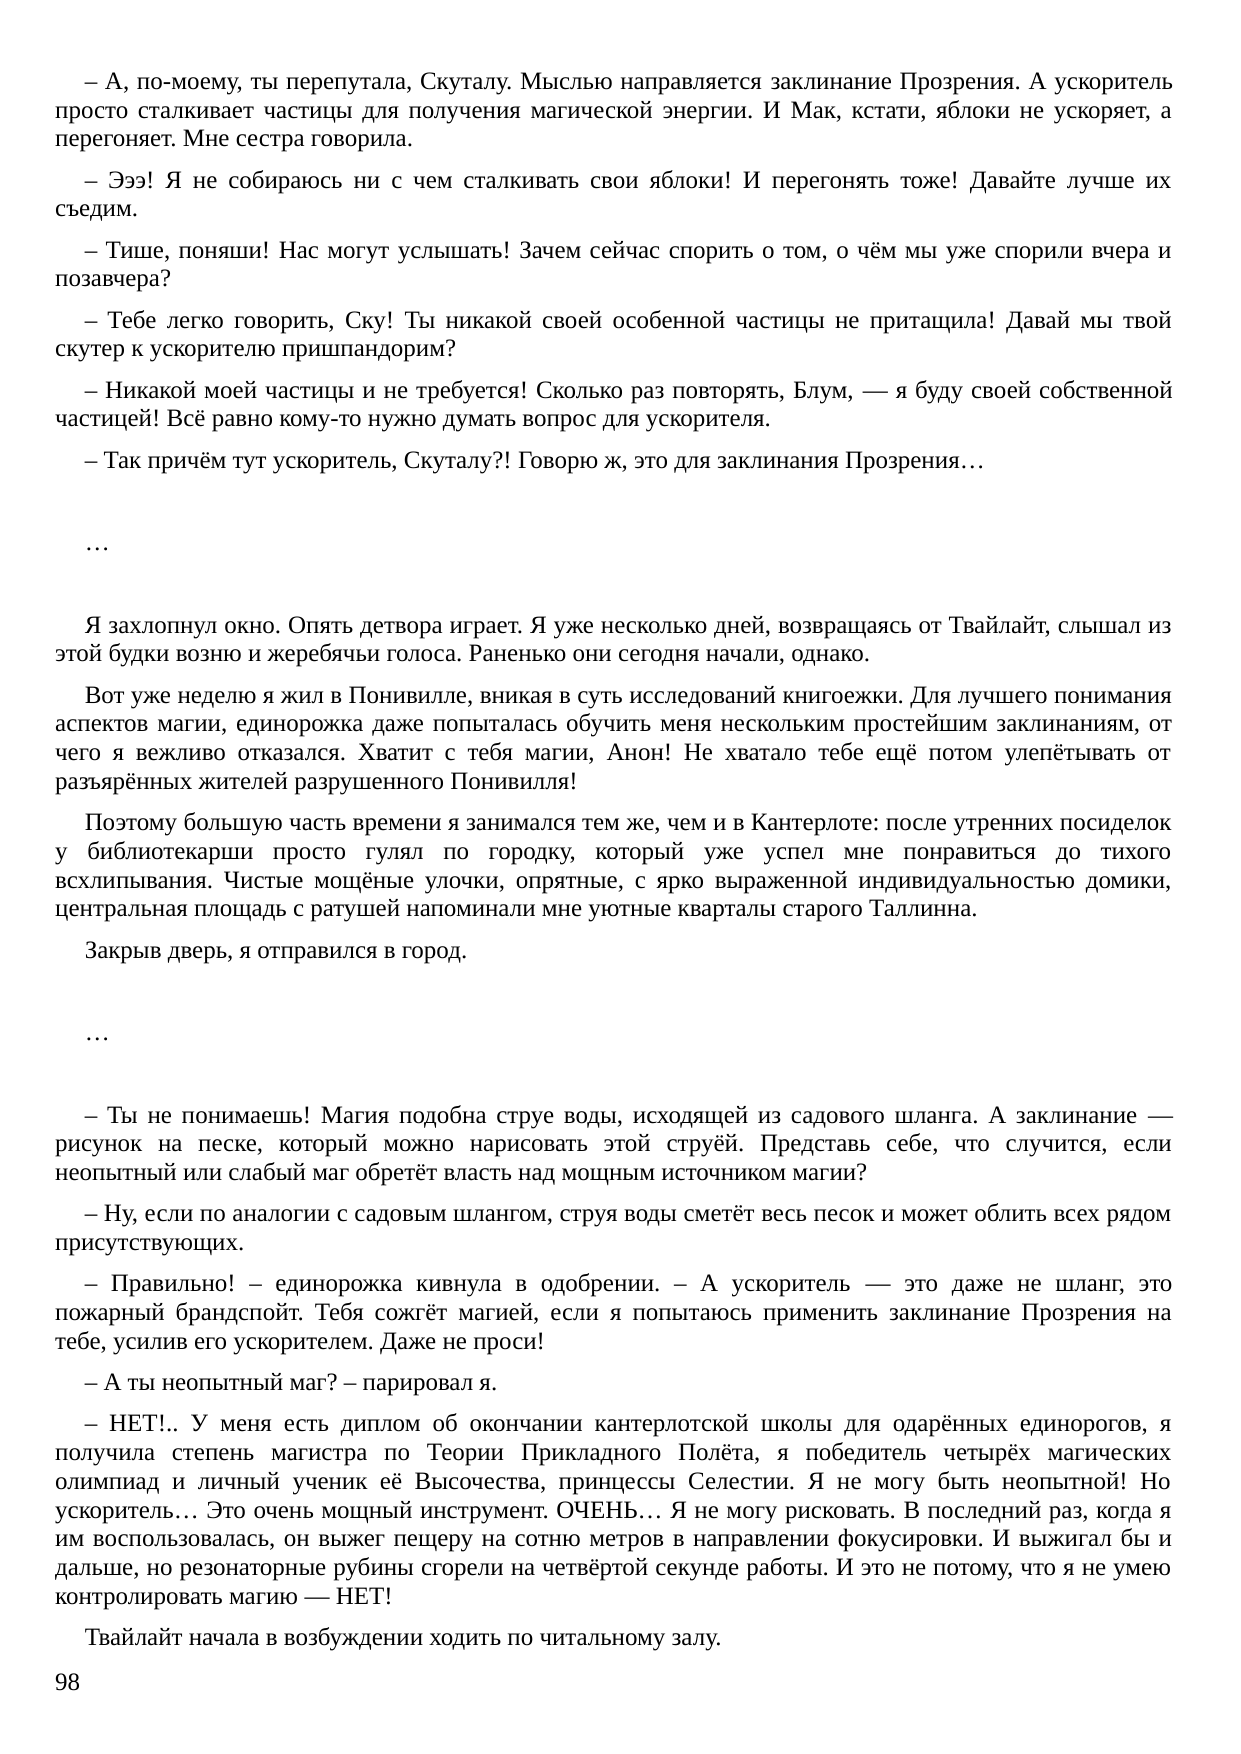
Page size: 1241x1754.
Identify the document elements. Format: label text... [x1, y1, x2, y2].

text – НЕТ!.. У меня есть диплом об окончании кантерлотской школы для одарённых единорогов, я получила степень магистра по Теории Прикладного Полёта, я победитель четырёх магических олимпиад и личный ученик её Высочества, принцессы Селестии. Я не могу быть неопытной! Но ускоритель… Это очень мощный инструмент. ОЧЕНЬ… Я не могу рисковать. В последний раз, когда я им воспользовалась, он выжег пещеру на сотню метров в направлении фокусировки. И выжигал бы и дальше, но резонаторные рубины сгорели на четвёртой секунде работы. И это не потому, что я не умею контролировать магию — НЕТ! [55, 1408, 1173, 1610]
text – А ты неопытный маг? – парировал я. [55, 1367, 1173, 1396]
text – Правильно! – единорожка кивнула в одобрении. – А ускоритель — это даже не шланг, это пожарный брандспойт. Тебя сожгёт магией, если я попытаюсь применить заклинание Прозрения на тебе, усилив его ускорителем. Даже не проси! [55, 1268, 1173, 1355]
text Закрыв дверь, я отправился в город. [55, 935, 1173, 963]
text … [55, 1017, 1173, 1046]
text – Ну, если по аналогии с садовым шлангом, струя воды сметёт весь песок и может облить всех рядом присутствующих. [55, 1198, 1173, 1256]
text Вот уже неделю я жил в Понивилле, вникая в суть исследований книгоежки. Для лучшего понимания аспектов магии, единорожка даже попыталась обучить меня нескольким простейшим заклинаниям, от чего я вежливо отказался. Хватит с тебя магии, Анон! Не хватало тебе ещё потом улепётывать от разъярённых жителей разрушенного Понивилля! [55, 680, 1173, 795]
text Поэтому большую часть времени я занимался тем же, чем и в Кантерлоте: после утренних посиделок у библиотекарши просто гулял по городку, который уже успел мне понравиться до тихого всхлипывания. Чистые мощёные улочки, опрятные, с ярко выраженной индивидуальностью домики, центральная площадь с ратушей напоминали мне уютные кварталы старого Таллинна. [55, 807, 1173, 922]
text – А, по-моему, ты перепутала, Скуталу. Мыслью направляется заклинание Прозрения. А ускоритель просто сталкивает частицы для получения магической энергии. И Мак, кстати, яблоки не ускоряет, а перегоняет. Мне сестра говорила. [55, 66, 1173, 152]
text – Ты не понимаешь! Магия подобна струе воды, исходящей из садового шланга. А заклинание — рисунок на песке, который можно нарисовать этой струёй. Представь себе, что случится, если неопытный или слабый маг обретёт власть над мощным источником магии? [55, 1100, 1173, 1186]
text – Эээ! Я не собираюсь ни с чем сталкивать свои яблоки! И перегонять тоже! Давайте лучше их съедим. [55, 165, 1173, 222]
text – Никакой моей частицы и не требуется! Сколько раз повторять, Блум, — я буду своей собственной частицей! Всё равно кому-то нужно думать вопрос для ускорителя. [55, 375, 1173, 432]
text – Тебе легко говорить, Ску! Ты никакой своей особенной частицы не притащила! Давай мы твой скутер к ускорителю пришпандорим? [55, 305, 1173, 362]
text Я захлопнул окно. Опять детвора играет. Я уже несколько дней, возвращаясь от Твайлайт, слышал из этой будки возню и жеребячьи голоса. Раненько они сегодня начали, однако. [55, 610, 1173, 667]
text Твайлайт начала в возбуждении ходить по читальному залу. [55, 1622, 1173, 1651]
text – Тише, поняши! Нас могут услышать! Зачем сейчас спорить о том, о чём мы уже спорили вчера и позавчера? [55, 235, 1173, 292]
text … [55, 527, 1173, 556]
text – Так причём тут ускоритель, Скуталу?! Говорю ж, это для заклинания Прозрения… [55, 445, 1173, 473]
